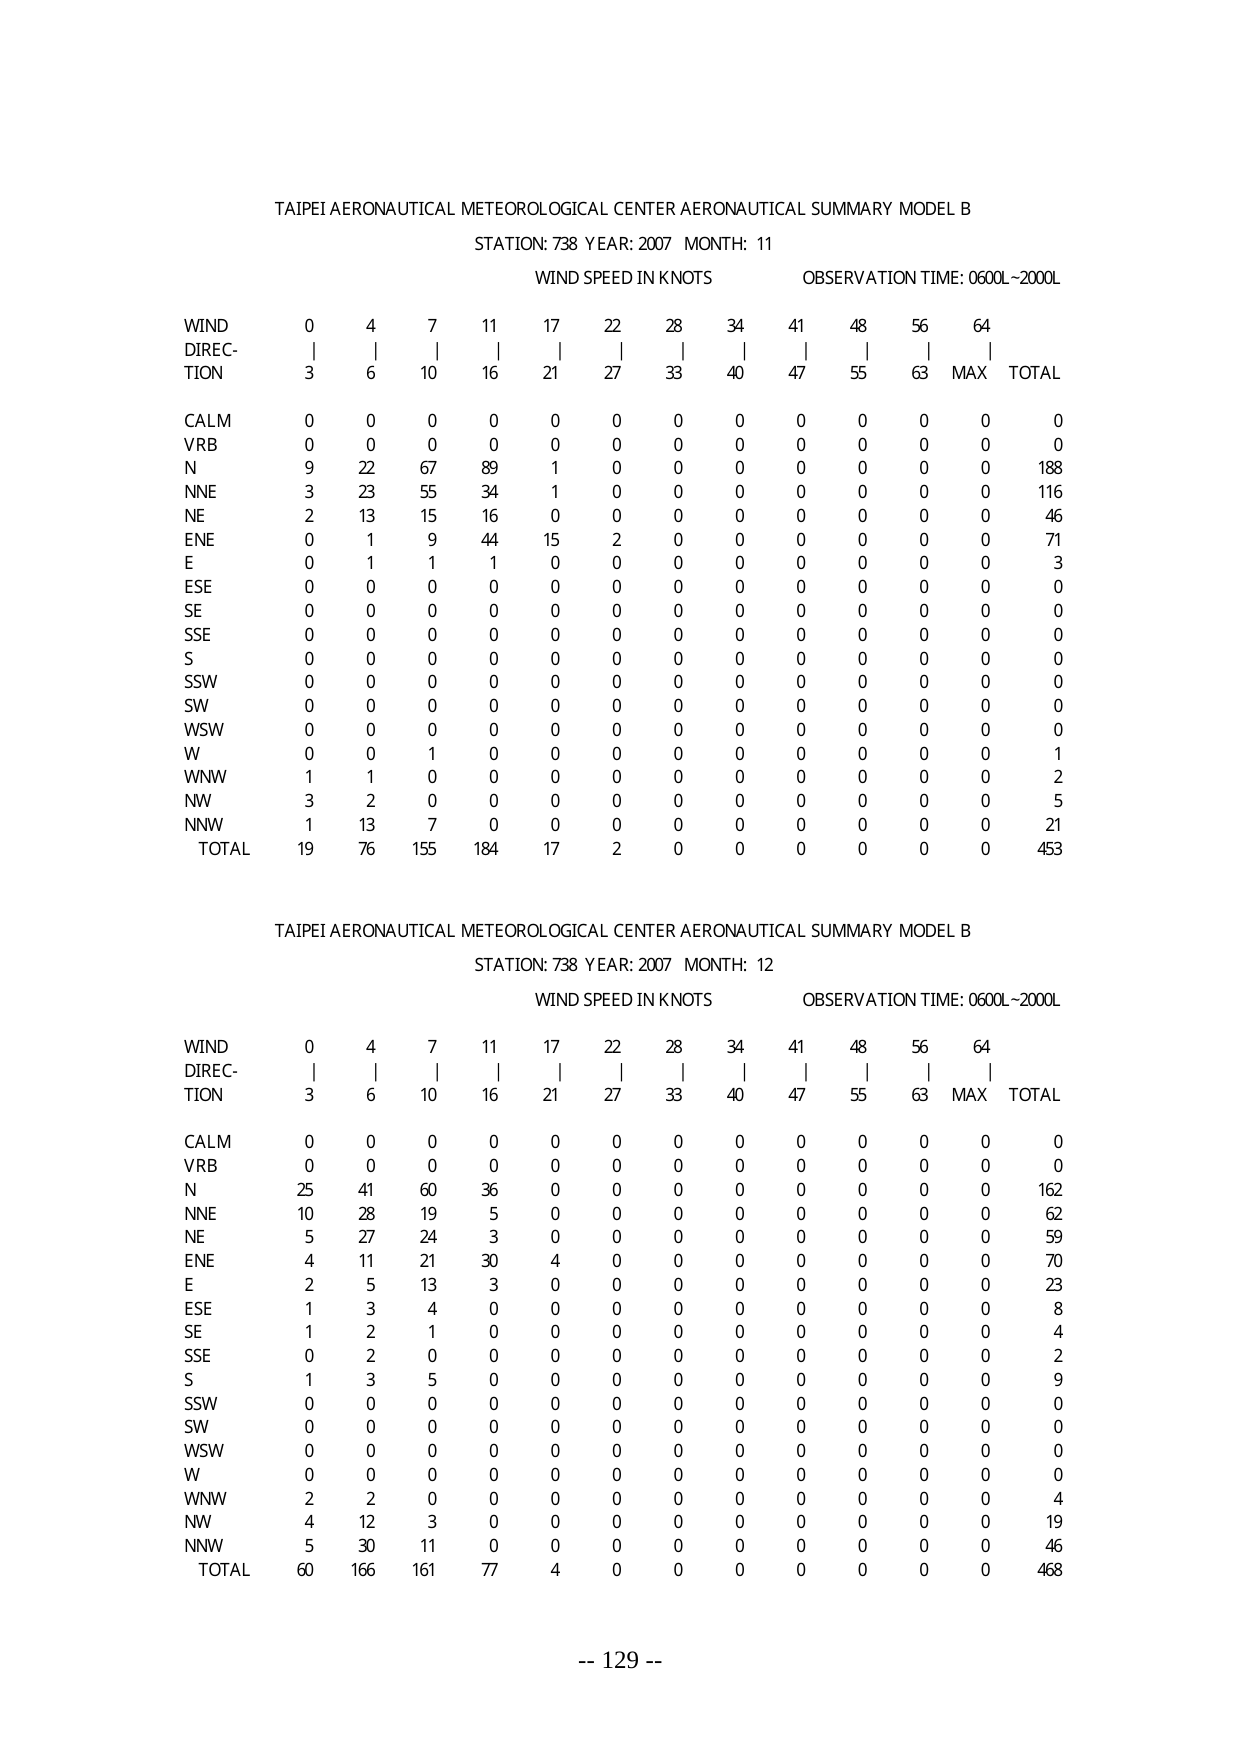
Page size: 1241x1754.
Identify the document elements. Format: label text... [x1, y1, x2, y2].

text -- 129 -- [543, 1637, 697, 1674]
